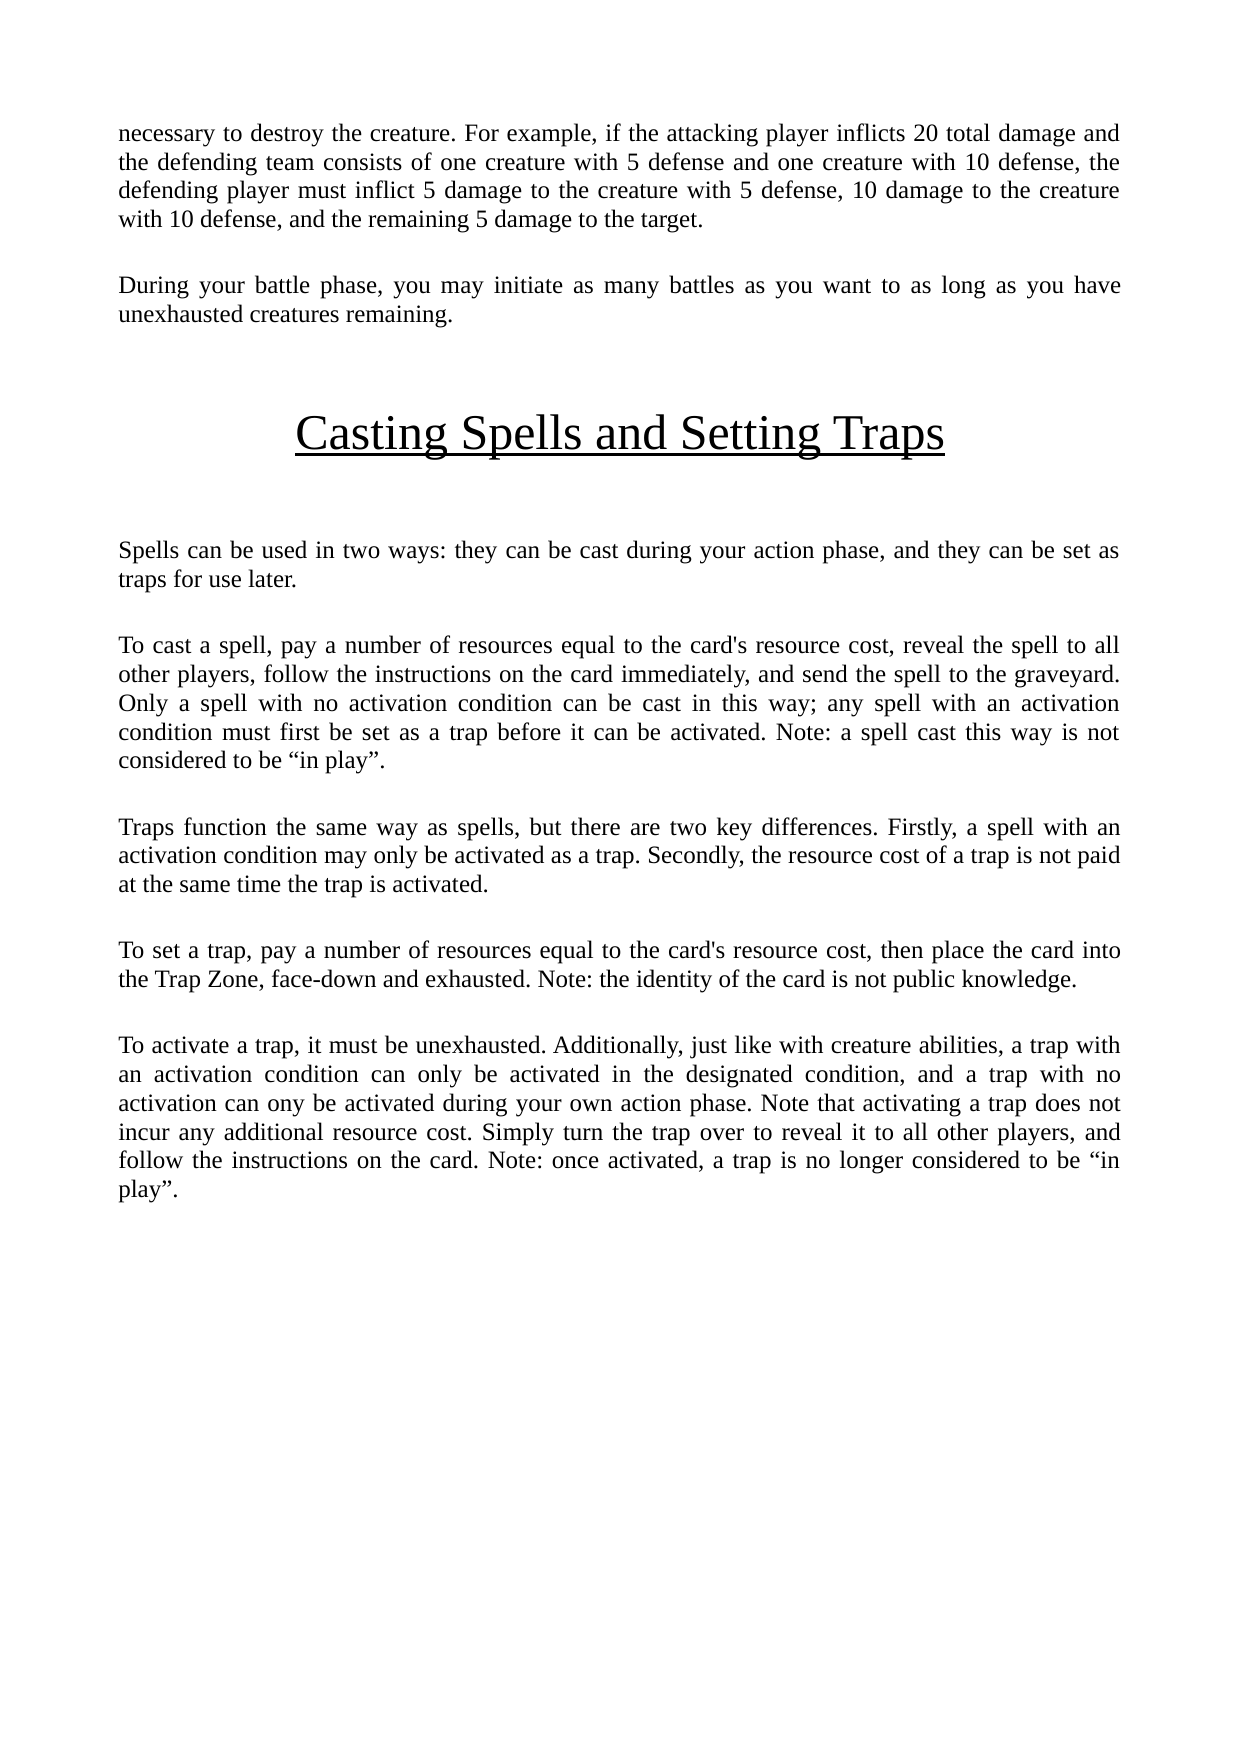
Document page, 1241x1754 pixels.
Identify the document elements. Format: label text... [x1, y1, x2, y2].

text During your battle phase, you may initiate as many battles as you want to as long as you have unexhausted creatures remaining. [118, 271, 1122, 328]
text Spells can be used in two ways: they can be cast during your action phase, and they can be set as traps for use later. [118, 536, 1122, 593]
text Traps function the same way as spells, but there are two key differences. Firstly, a spell with an activation condition may only be activated as a trap. Secondly, the resource cost of a trap is not paid at the same time the trap is activated. [118, 812, 1122, 898]
text Casting Spells and Setting Traps [118, 403, 1122, 461]
text To activate a trap, it must be unexhausted. Additionally, just like with creature abilities, a trap with an activation condition can only be activated in the designated condition, and a trap with no activation can ony be activated during your own action phase. Note that activating a trap does not incur any additional resource cost. Simply turn the trap over to reveal it to all other players, and follow the instructions on the card. Note: once activated, a trap is no longer considered to be “in play”. [118, 1031, 1122, 1203]
text necessary to destroy the creature. For example, if the attacking player inflicts 20 total damage and the defending team consists of one creature with 5 defense and one creature with 10 defense, the defending player must inflict 5 damage to the creature with 5 defense, 10 damage to the creature with 10 defense, and the remaining 5 damage to the target. [118, 118, 1122, 233]
text To set a trap, pay a number of resources equal to the card's resource cost, then place the card into the Trap Zone, face-down and exhausted. Note: the identity of the card is not public knowledge. [118, 936, 1122, 993]
text To cast a spell, pay a number of resources equal to the card's resource cost, reveal the spell to all other players, follow the instructions on the card immediately, and send the spell to the graveyard. Only a spell with no activation condition can be cast in this way; any spell with an activation condition must first be set as a trap before it can be activated. Note: a spell cast this way is not considered to be “in play”. [118, 631, 1122, 774]
